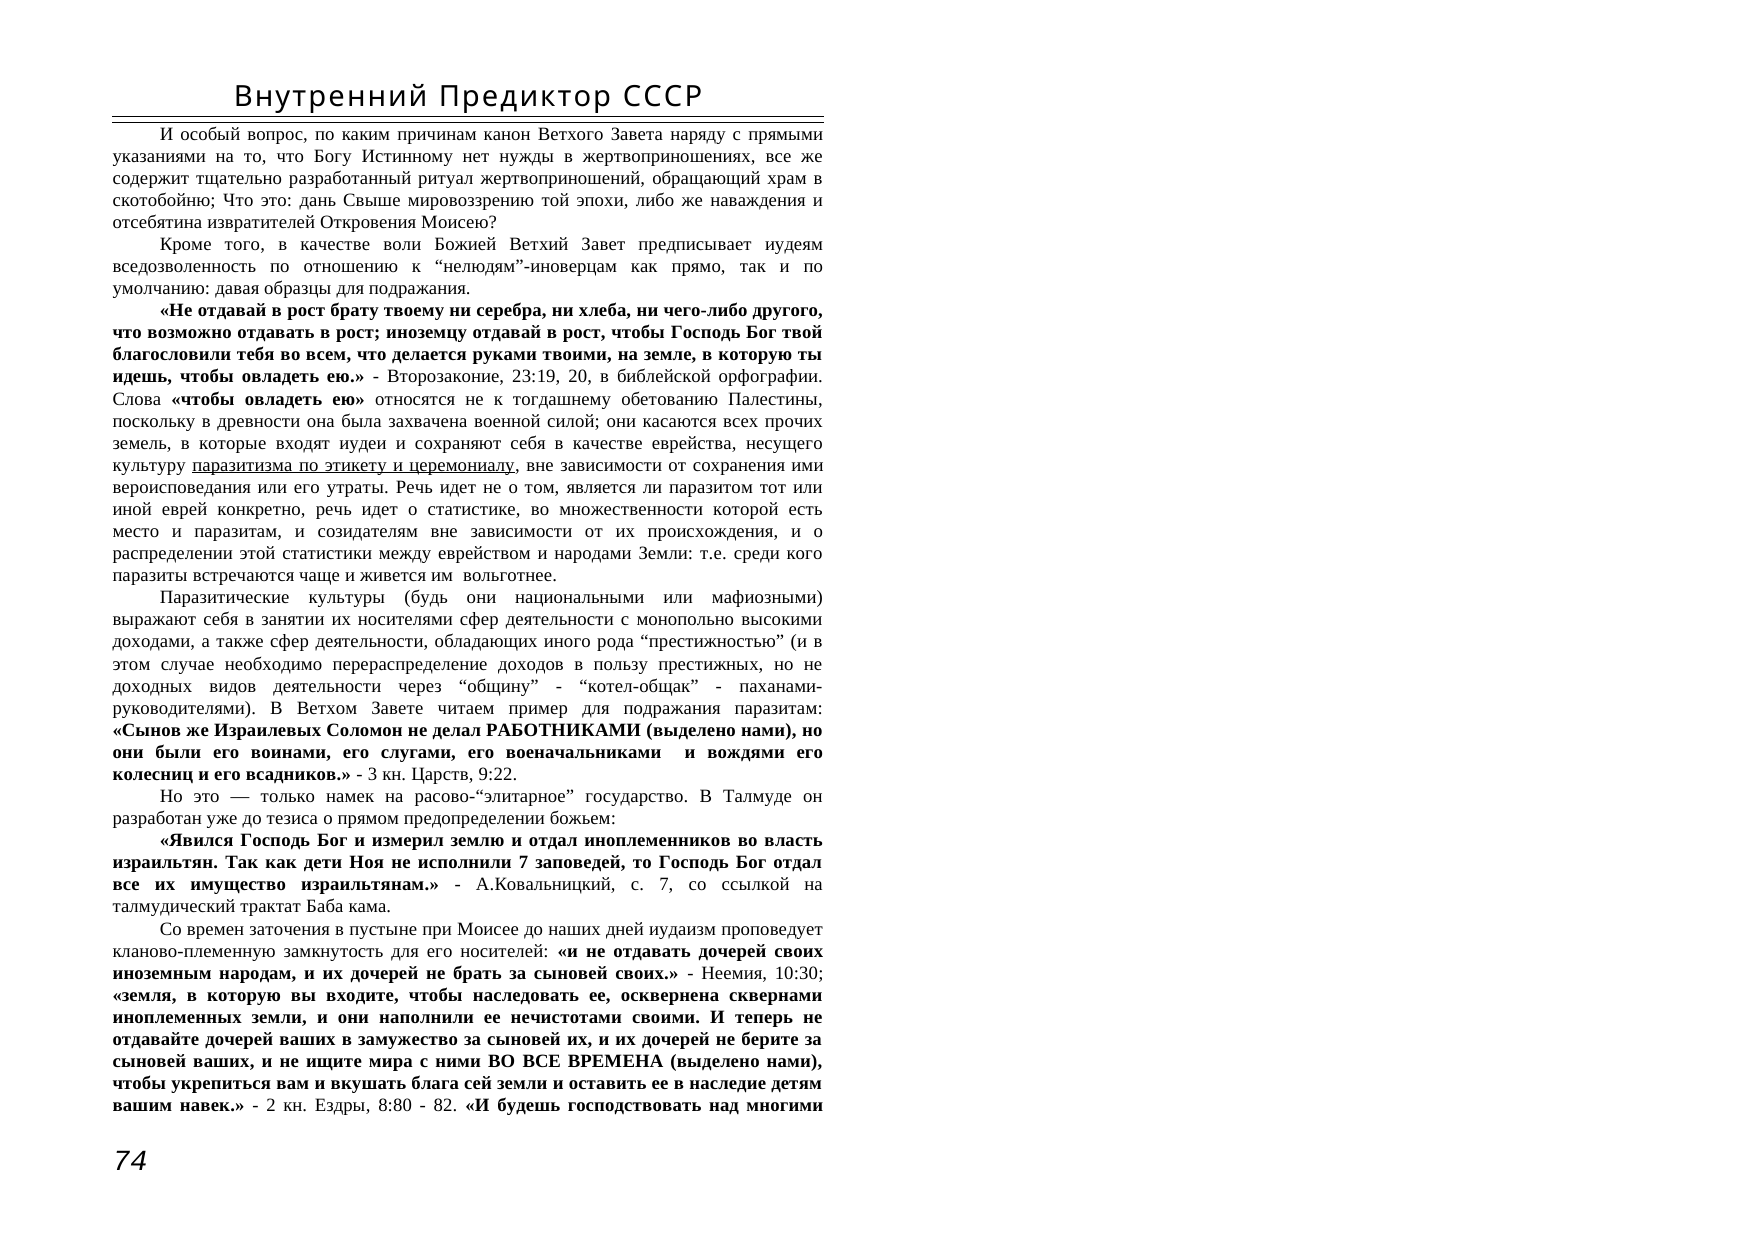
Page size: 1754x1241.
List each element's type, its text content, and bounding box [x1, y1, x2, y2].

text «Не отдавай в рост брату твоему ни серебра, ни хлеба, ни чего-либо другого, что возможно отдавать в рост; иноземцу отдавай в рост, чтобы Господь Бог твой благословили тебя во всем, что делается руками твоими, на земле, в которую ты идешь, чтобы овладеть ею.» - Второзаконие, 23:19, 20, в библейской орфографии. Слова «чтобы овладеть ею» относятся не к тогдашнему обетованию Палестины, поскольку в древности она была захвачена военной силой; они касаются всех прочих земель, в которые входят иудеи и сохраняют себя в качестве еврейства, несущего культуру паразитизма по этикету и церемониалу, вне зависимости от сохранения ими вероисповедания или его утраты. Речь идет не о том, является ли паразитом тот или иной еврей конкретно, речь идет о статистике, во множественности которой есть место и паразитам, и созидателям вне зависимости от их происхождения, и о распределении этой статистики между еврейством и народами Земли: т.е. среди кого паразиты встречаются чаще и живется им вольготнее. [112, 299, 824, 586]
text «Явился Господь Бог и измерил землю и отдал иноплеменников во власть израильтян. Так как дети Ноя не исполнили 7 заповедей, то Господь Бог отдал все их имущество израильтянам.» - А.Ковальницкий, с. 7, со ссылкой на талмудический трактат Баба кама. [112, 829, 824, 917]
text Но это — только намек на расово-“элитарное” государство. В Талмуде он разработан уже до тезиса о прямом предопределении божьем: [112, 784, 824, 829]
text И особый вопрос, по каким причинам канон Ветхого Завета наряду с прямыми указаниями на то, что Богу Истинному нет нужды в жертвоприношениях, все же содержит тщательно разработанный ритуал жертвоприношений, обращающий храм в скотобойню; Что это: дань Свыше мировоззрению той эпохи, либо же наваждения и отсебятина извратителей Откровения Моисею? [112, 123, 824, 232]
text Паразитические культуры (будь они национальными или мафиозными) выражают себя в занятии их носителями сфер деятельности с монопольно высокими доходами, а также сфер деятельности, обладающих иного рода “престижностью” (и в этом случае необходимо перераспределение доходов в пользу престижных, но не доходных видов деятельности через “общину” - “котел-общак” - паханами-руководителями). В Ветхом Завете читаем пример для подражания паразитам: «Сынов же Израилевых Соломон не делал РАБОТНИКАМИ (выделено нами), но они были его воинами, его слугами, его военачальниками и вождями его колесниц и его всадников.» - 3 кн. Царств, 9:22. [112, 586, 824, 784]
text Кроме того, в качестве воли Божией Ветхий Завет предписывает иудеям вседозволенность по отношению к “нелюдям”-иноверцам как прямо, так и по умолчанию: давая образцы для подражания. [112, 232, 824, 299]
text Со времен заточения в пустыне при Моисее до наших дней иудаизм проповедует кланово-племенную замкнутость для его носителей: «и не отдавать дочерей своих иноземным народам, и их дочерей не брать за сыновей своих.» - Неемия, 10:30; «земля, в которую вы входите, чтобы наследовать ее, осквернена сквернами иноплеменных земли, и они наполнили ее нечистотами своими. И теперь не отдавайте дочерей ваших в замужество за сыновей их, и их дочерей не берите за сыновей ваших, и не ищите мира с ними ВО ВСЕ ВРЕМЕНА (выделено нами), чтобы укрепиться вам и вкушать блага сей земли и оставить ее в наследие детям вашим навек.» - 2 кн. Ездры, 8:80 - 82. «И будешь господствовать над многими [112, 917, 824, 1116]
